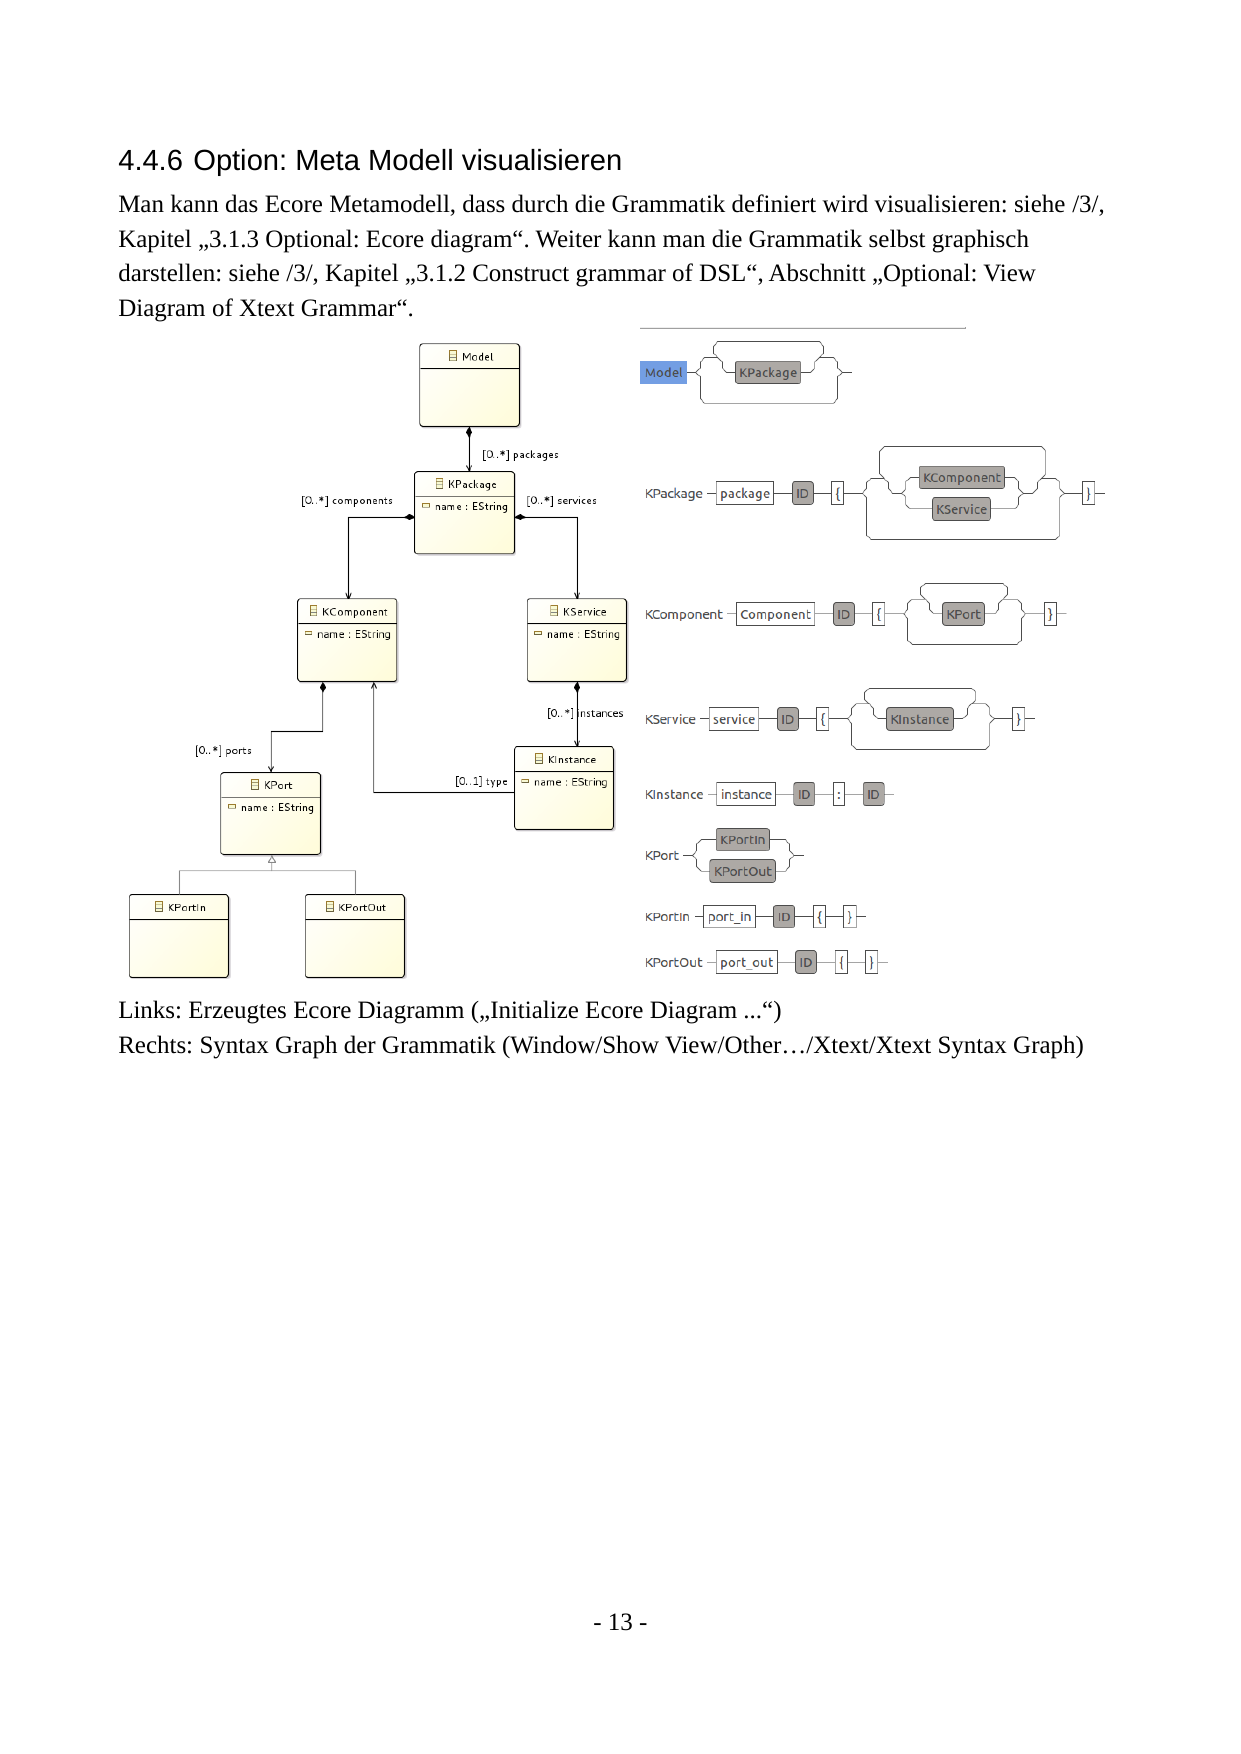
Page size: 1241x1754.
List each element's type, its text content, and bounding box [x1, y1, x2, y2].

subtitle Option: Meta Modell visualisieren [118, 143, 1122, 177]
text Links: Erzeugtes Ecore Diagramm („Initialize Ecore Diagram ...“) [118, 995, 1122, 1024]
text Rechts: Syntax Graph der Grammatik (Window/Show View/Other…/Xtext/Xtext Syntax Graph) [118, 1030, 1122, 1059]
picture [118, 327, 1116, 990]
text Man kann das Ecore Metamodell, dass durch die Grammatik definiert wird visualisieren: siehe /3/, Kapitel „3.1.3 Optional: Ecore diagram“. Weiter kann man die Grammatik selbst graphisch darstellen: siehe /3/, Kapitel „3.1.2 Construct grammar of DSL“, Abschnitt „Optional: View Diagram of Xtext Grammar“. [118, 189, 1122, 321]
